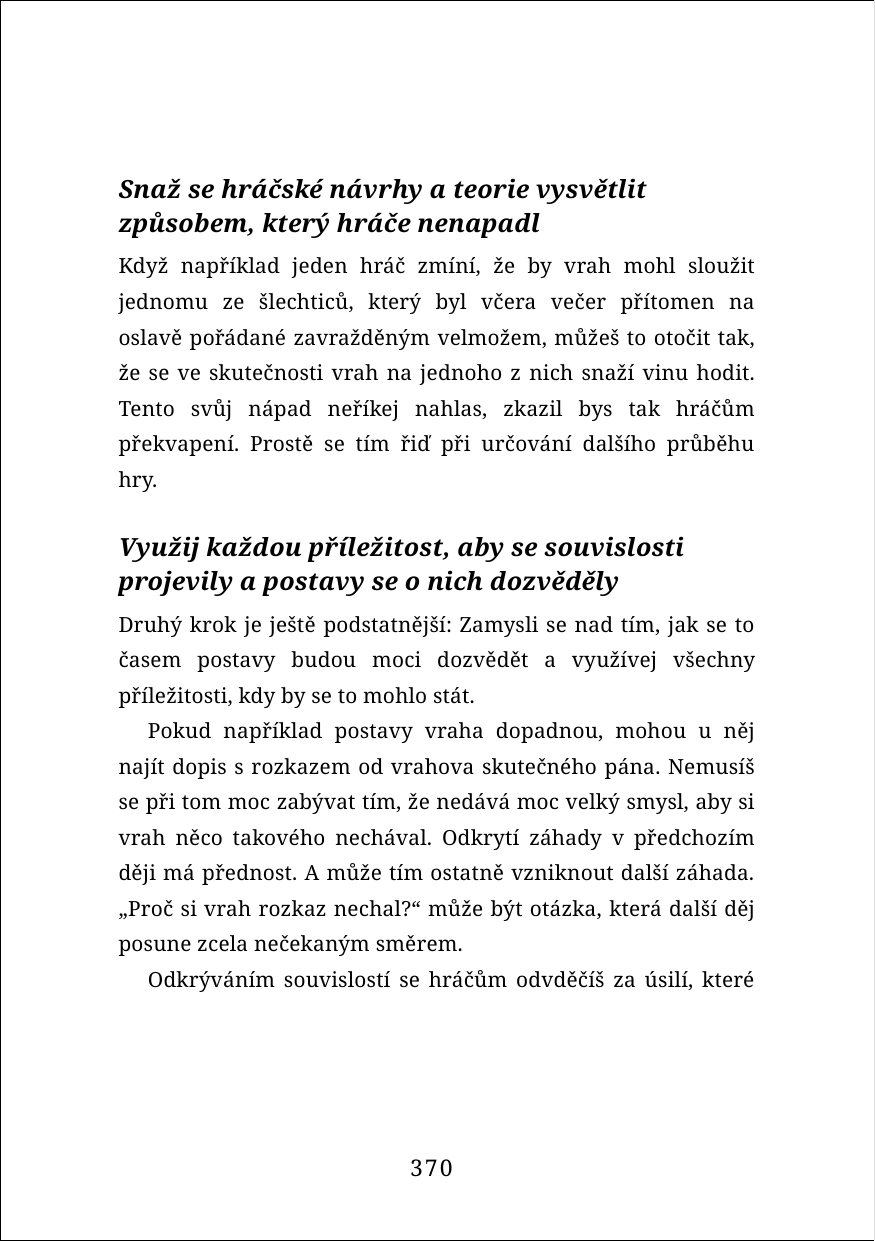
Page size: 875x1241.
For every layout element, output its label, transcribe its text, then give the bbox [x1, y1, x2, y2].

text Druhý krok je ještě podstatnější: Zamysli se nad tím, jak se to časem postavy budou moci dozvědět a využívej všechny příležitosti, kdy by se to mohlo stát. Pokud například postavy vraha dopadnou, mohou u něj najít dopis s rozkazem od vrahova skutečného pána. Nemusíš se při tom moc zabývat tím, že nedává moc velký smysl, aby si vrah něco takového nechával. Odkrytí záhady v předchozím ději má přednost. A může tím ostatně vzniknout další záhada. „Proč si vrah rozkaz nechal?“ může být otázka, která další děj posune zcela nečekaným směrem. Odkrýváním souvislostí se hráčům odvděčíš za úsilí, které [118, 610, 756, 993]
text Když například jeden hráč zmíní, že by vrah mohl sloužit jednomu ze šlechticů, který byl včera večer přítomen na oslavě pořádané zavražděným velmožem, můžeš to otočit tak, že se ve skutečnosti vrah na jednoho z nich snaží vinu hodit. Tento svůj nápad neříkej nahlas, zkazil bys tak hráčům překvapení. Prostě se tím řiď při určování dalšího průběhu hry. [118, 252, 756, 493]
subtitle Využij každou příležitost, aby se souvislosti projevily a postavy se o nich dozvěděly [118, 530, 756, 598]
subtitle Snaž se hráčské návrhy a teorie vysvětlit způsobem, který hráče nenapadl [118, 172, 756, 240]
